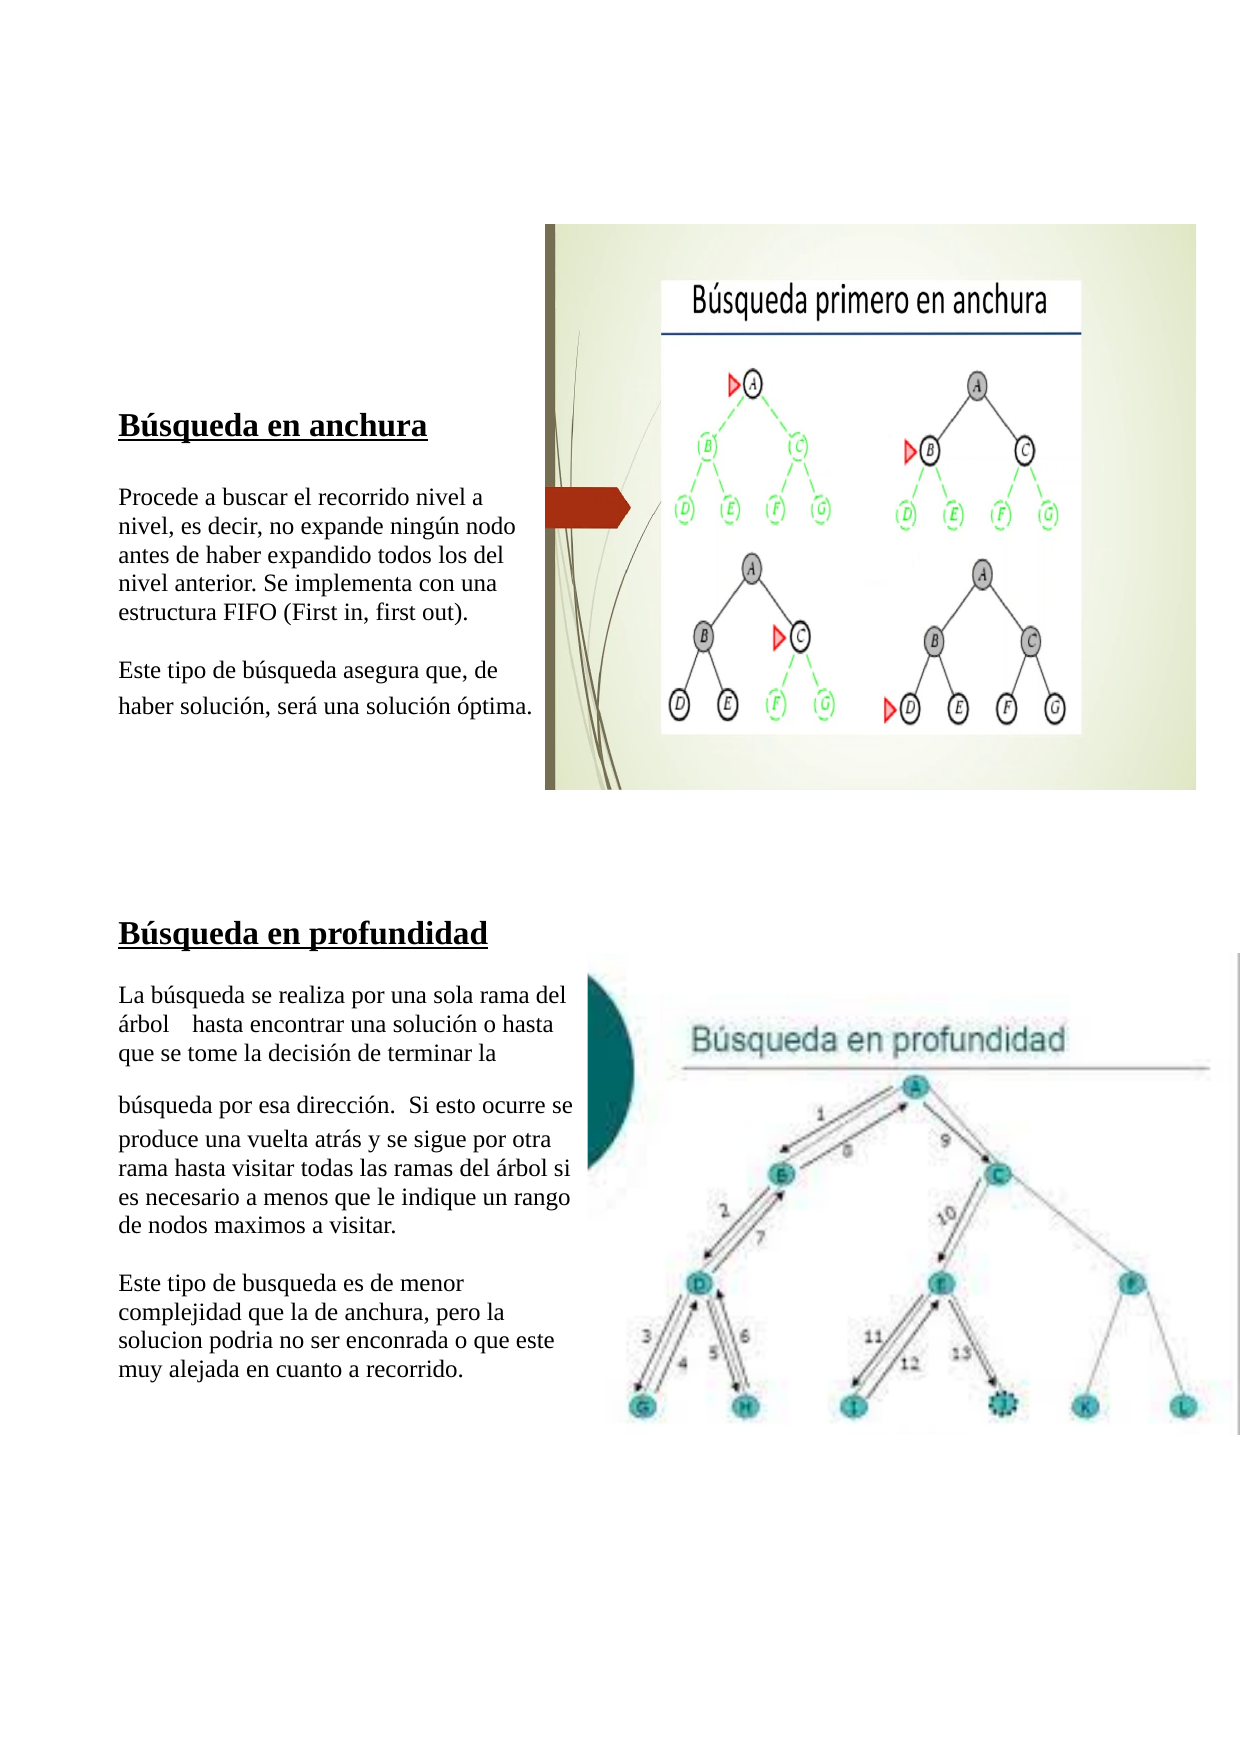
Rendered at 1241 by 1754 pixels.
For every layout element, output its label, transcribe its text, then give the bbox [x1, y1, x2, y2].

text La búsqueda se realiza por una sola rama del árbol hasta encontrar una solución o hasta que se tome la decisión de terminar la búsqueda por esa dirección. Si esto ocurre se produce una vuelta atrás y se sigue por otra rama hasta visitar todas las ramas del árbol si es necesario a menos que le indique un rango de nodos maximos a visitar. [118, 981, 587, 1239]
text Búsqueda en profundidad [118, 913, 1122, 952]
text Búsqueda en anchura [118, 406, 545, 444]
text Procede a buscar el recorrido nivel a nivel, es decir, no expande ningún nodo antes de haber expandido todos los del nivel anterior. Se implementa con una estructura FIFO (First in, first out). [118, 482, 545, 626]
text Este tipo de busqueda es de menor complejidad que la de anchura, pero la solucion podria no ser enconrada o que este muy alejada en cuanto a recorrido. [118, 1268, 587, 1383]
text Este tipo de búsqueda asegura que, de haber solución, será una solución óptima. [118, 655, 545, 722]
